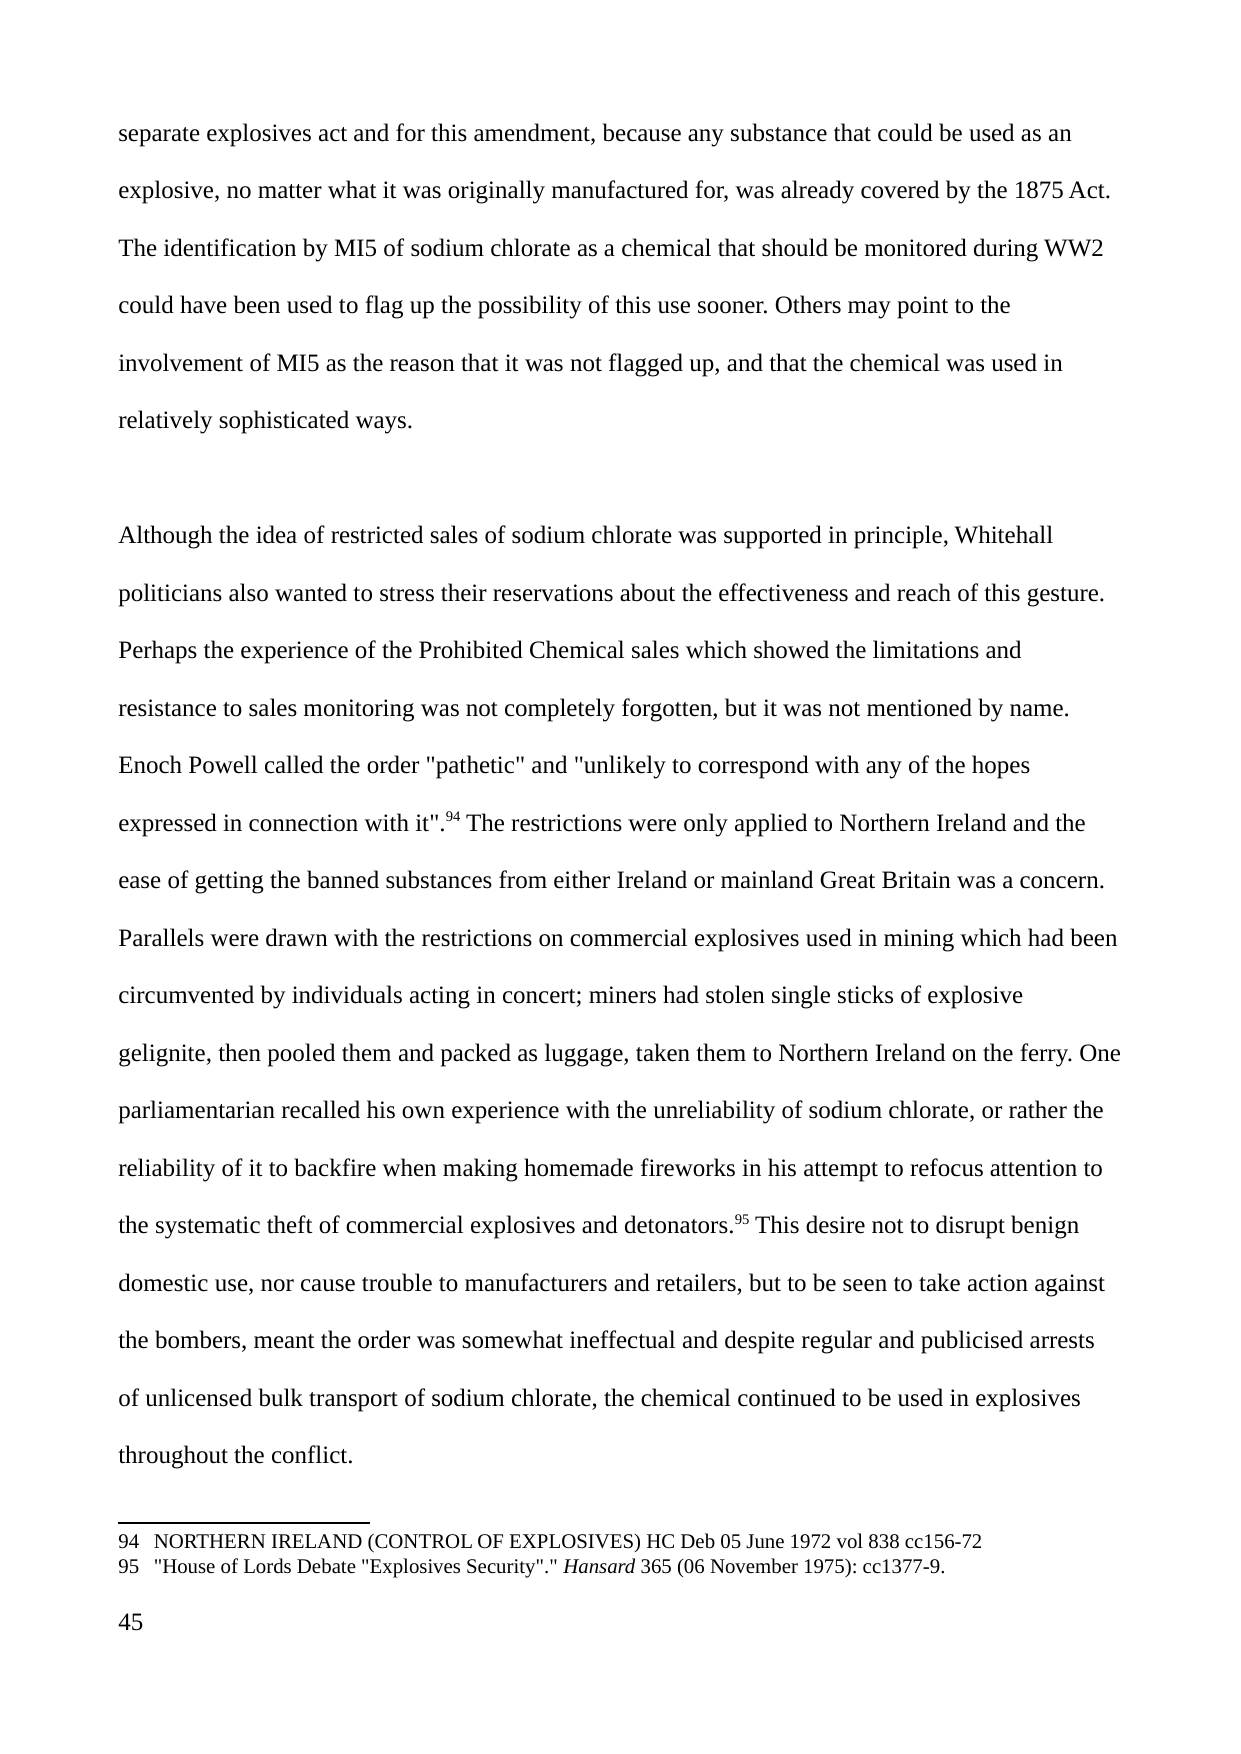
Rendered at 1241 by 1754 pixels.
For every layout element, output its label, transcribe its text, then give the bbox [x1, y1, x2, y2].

text Although the idea of restricted sales of sodium chlorate was supported in principle, Whitehall politicians also wanted to stress their reservations about the effectiveness and reach of this gesture. Perhaps the experience of the Prohibited Chemical sales which showed the limitations and resistance to sales monitoring was not completely forgotten, but it was not mentioned by name. Enoch Powell called the order "pathetic" and "unlikely to correspond with any of the hopes expressed in connection with it". The restrictions were only applied to Northern Ireland and the ease of getting the banned substances from either Ireland or mainland Great Britain was a concern. Parallels were drawn with the restrictions on commercial explosives used in mining which had been circumvented by individuals acting in concert; miners had stolen single sticks of explosive gelignite, then pooled them and packed as luggage, taken them to Northern Ireland on the ferry. One parliamentarian recalled his own experience with the unreliability of sodium chlorate, or rather the reliability of it to backfire when making homemade fireworks in his attempt to refocus attention to the systematic theft of commercial explosives and detonators. This desire not to disrupt benign domestic use, nor cause trouble to manufacturers and retailers, but to be seen to take action against the bombers, meant the order was somewhat ineffectual and despite regular and publicised arrests of unlicensed bulk transport of sodium chlorate, the chemical continued to be used in explosives throughout the conflict. [118, 521, 1122, 1469]
text NORTHERN IRELAND (CONTROL OF EXPLOSIVES) HC Deb 05 June 1972 vol 838 cc156-72 [118, 1529, 1122, 1553]
text "House of Lords Debate "Explosives Security"." Hansard 365 (06 November 1975): cc1377-9. [118, 1553, 1122, 1578]
text separate explosives act and for this amendment, because any substance that could be used as an explosive, no matter what it was originally manufactured for, was already covered by the 1875 Act. The identification by MI5 of sodium chlorate as a chemical that should be monitored during WW2 could have been used to flag up the possibility of this use sooner. Others may point to the involvement of MI5 as the reason that it was not flagged up, and that the chemical was used in relatively sophisticated ways. [118, 118, 1122, 434]
